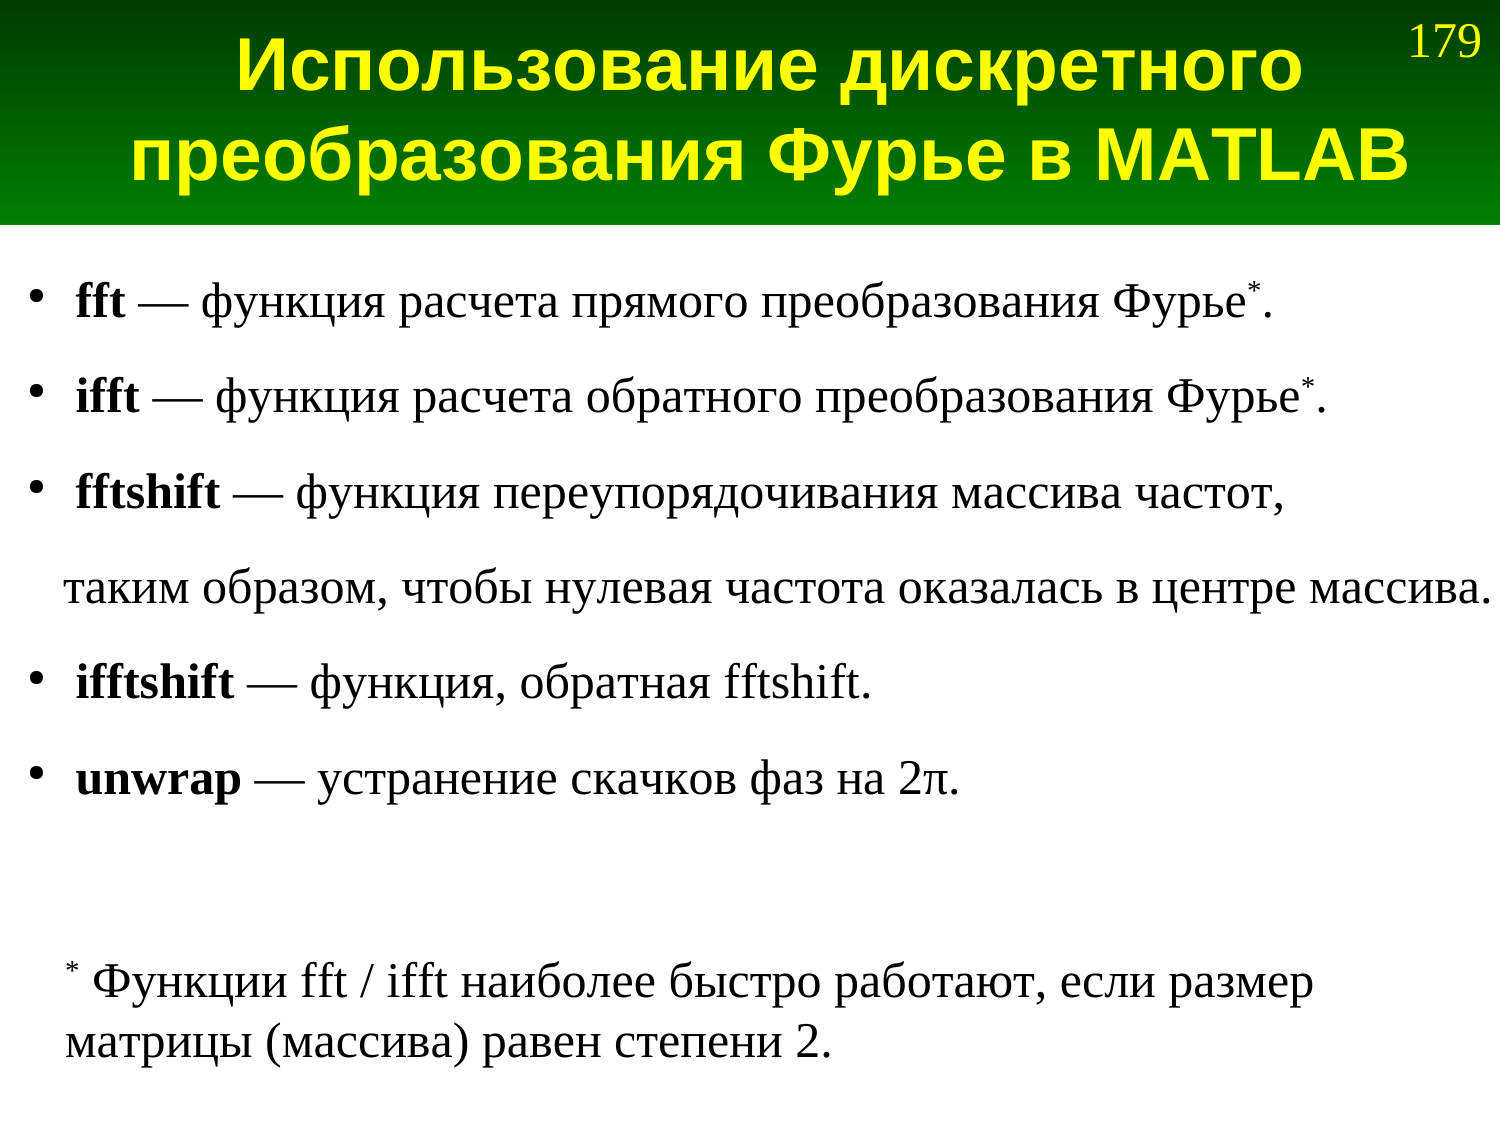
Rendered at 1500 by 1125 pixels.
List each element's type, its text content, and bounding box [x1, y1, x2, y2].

text_box fft — функция расчета прямого преобразования Фурье*. ifft — функция расчета обратного преобразования Фурье*. fftshift — функция переупорядочивания массива частот, таким образом, чтобы нулевая частота оказалась в центре массива. ifftshift — функция, обратная fftshift. unwrap — устранение скачков фаз на 2π. [12, 259, 1500, 812]
text_box * Функции fft / ifft наиболее быстро работают, если размер матрицы (массива) равен степени 2. [50, 939, 1343, 1075]
title Использование дискретного преобразования Фурье в MATLAB [100, 7, 1441, 204]
